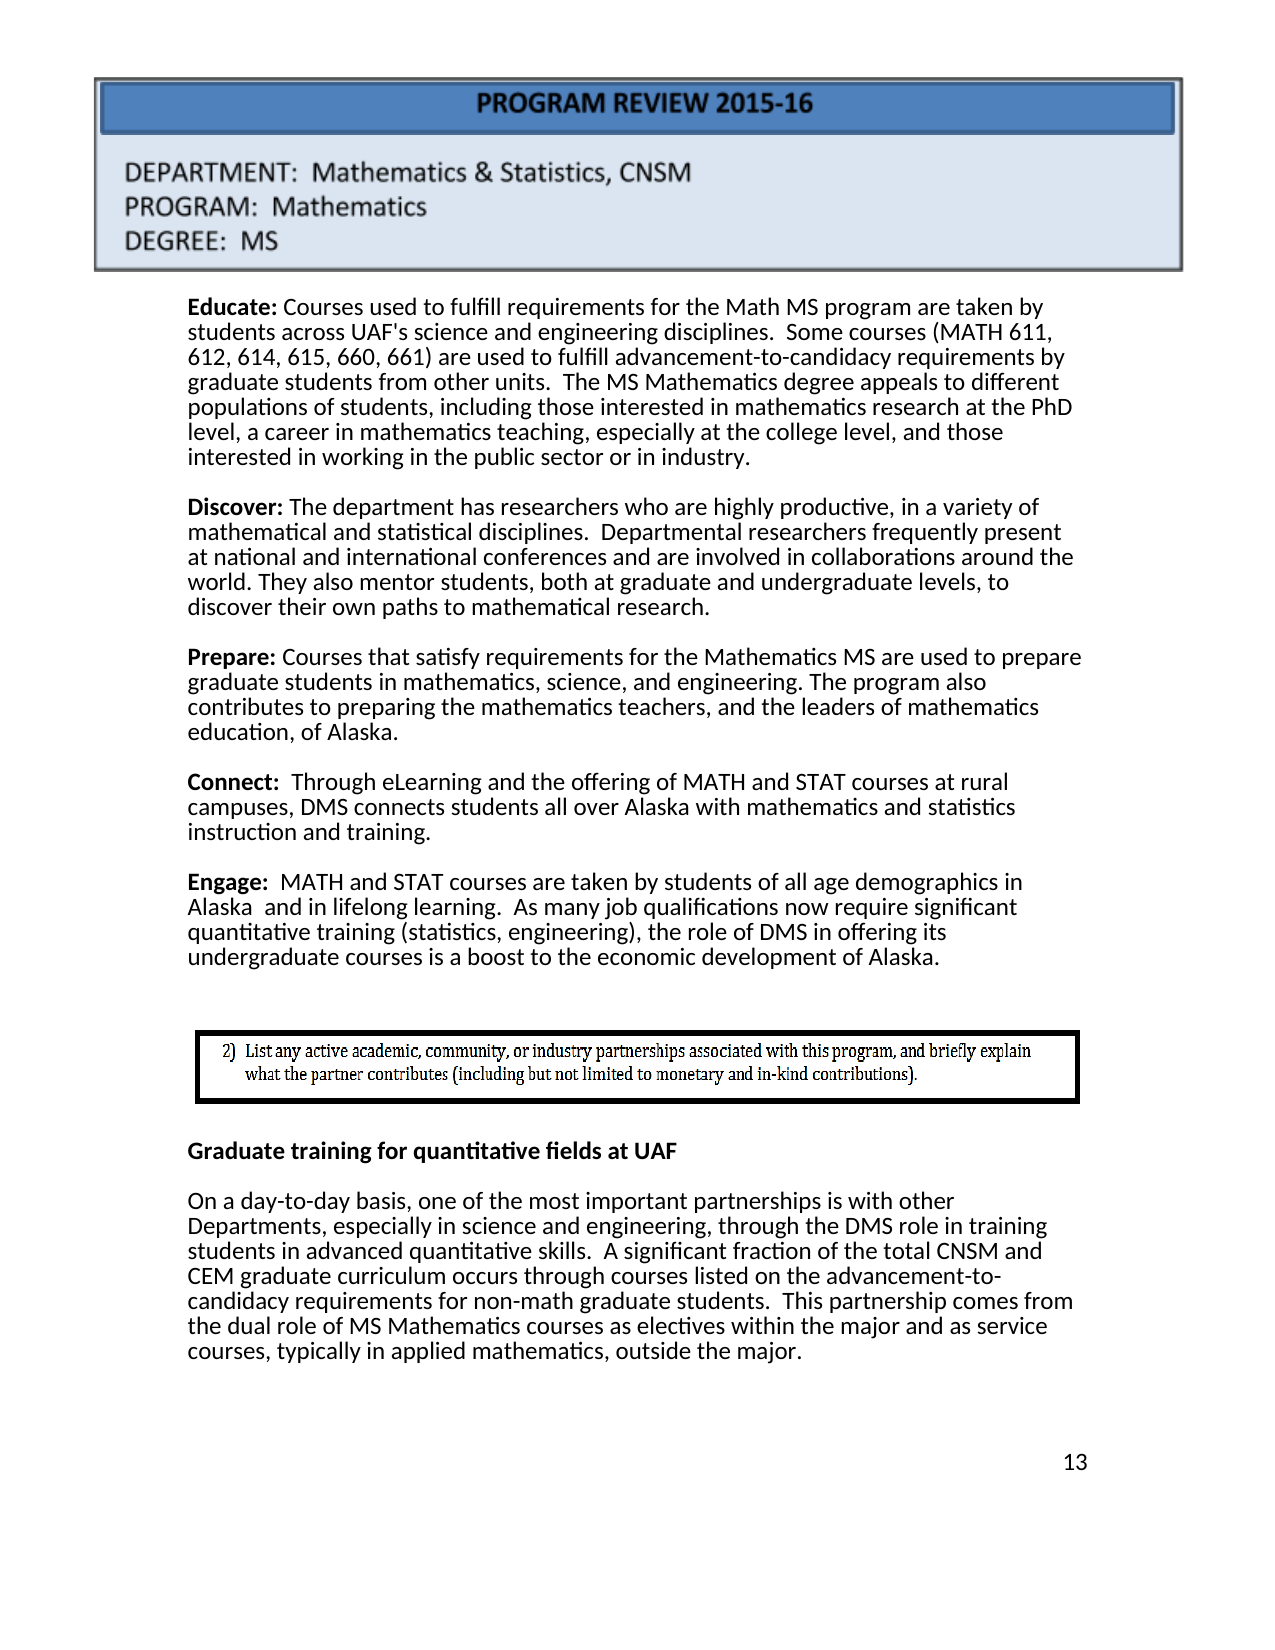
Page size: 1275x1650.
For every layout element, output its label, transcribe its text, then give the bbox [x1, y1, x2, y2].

picture [187, 1021, 1088, 1116]
text Discover: The department has researchers who are highly productive, in a variety of mathematical and statistical disciplines. Departmental researchers frequently present at national and international conferences and are involved in collaborations around the world. They also mentor students, both at graduate and undergraduate levels, to discover their own paths to mathematical research. [187, 497, 1087, 622]
text Prepare: Courses that satisfy requirements for the Mathematics MS are used to prepare graduate students in mathematics, science, and engineering. The program also contributes to preparing the mathematics teachers, and the leaders of mathematics education, of Alaska. [187, 647, 1087, 747]
list On a day-to-day basis, one of the most important partnerships is with other Departments, especially in science and engineering, through the DMS role in training students in advanced quantitative skills. A significant fraction of the total CNSM and CEM graduate curriculum occurs through courses listed on the advancement-to-candidacy requirements for non-math graduate students. This partnership comes from the dual role of MS Mathematics courses as electives within the major and as service courses, typically in applied mathematics, outside the major. [187, 1190, 1087, 1365]
text Engage: MATH and STAT courses are taken by students of all age demographics in Alaska and in lifelong learning. As many job qualifications now require significant quantitative training (statistics, engineering), the role of DMS in offering its undergraduate courses is a boost to the economic development of Alaska. [187, 872, 1087, 972]
picture [93, 77, 1184, 272]
text Educate: Courses used to fulfill requirements for the Math MS program are taken by students across UAF's science and engineering disciplines. Some courses (MATH 611, 612, 614, 615, 660, 661) are used to fulfill advancement-to-candidacy requirements by graduate students from other units. The MS Mathematics degree appeals to different populations of students, including those interested in mathematics research at the PhD level, a career in mathematics teaching, especially at the college level, and those interested in working in the public sector or in industry. [187, 297, 1087, 472]
text Connect: Through eLearning and the offering of MATH and STAT courses at rural campuses, DMS connects students all over Alaska with mathematics and statistics instruction and training. [187, 772, 1087, 847]
list Graduate training for quantitative fields at UAF [187, 1140, 1087, 1165]
